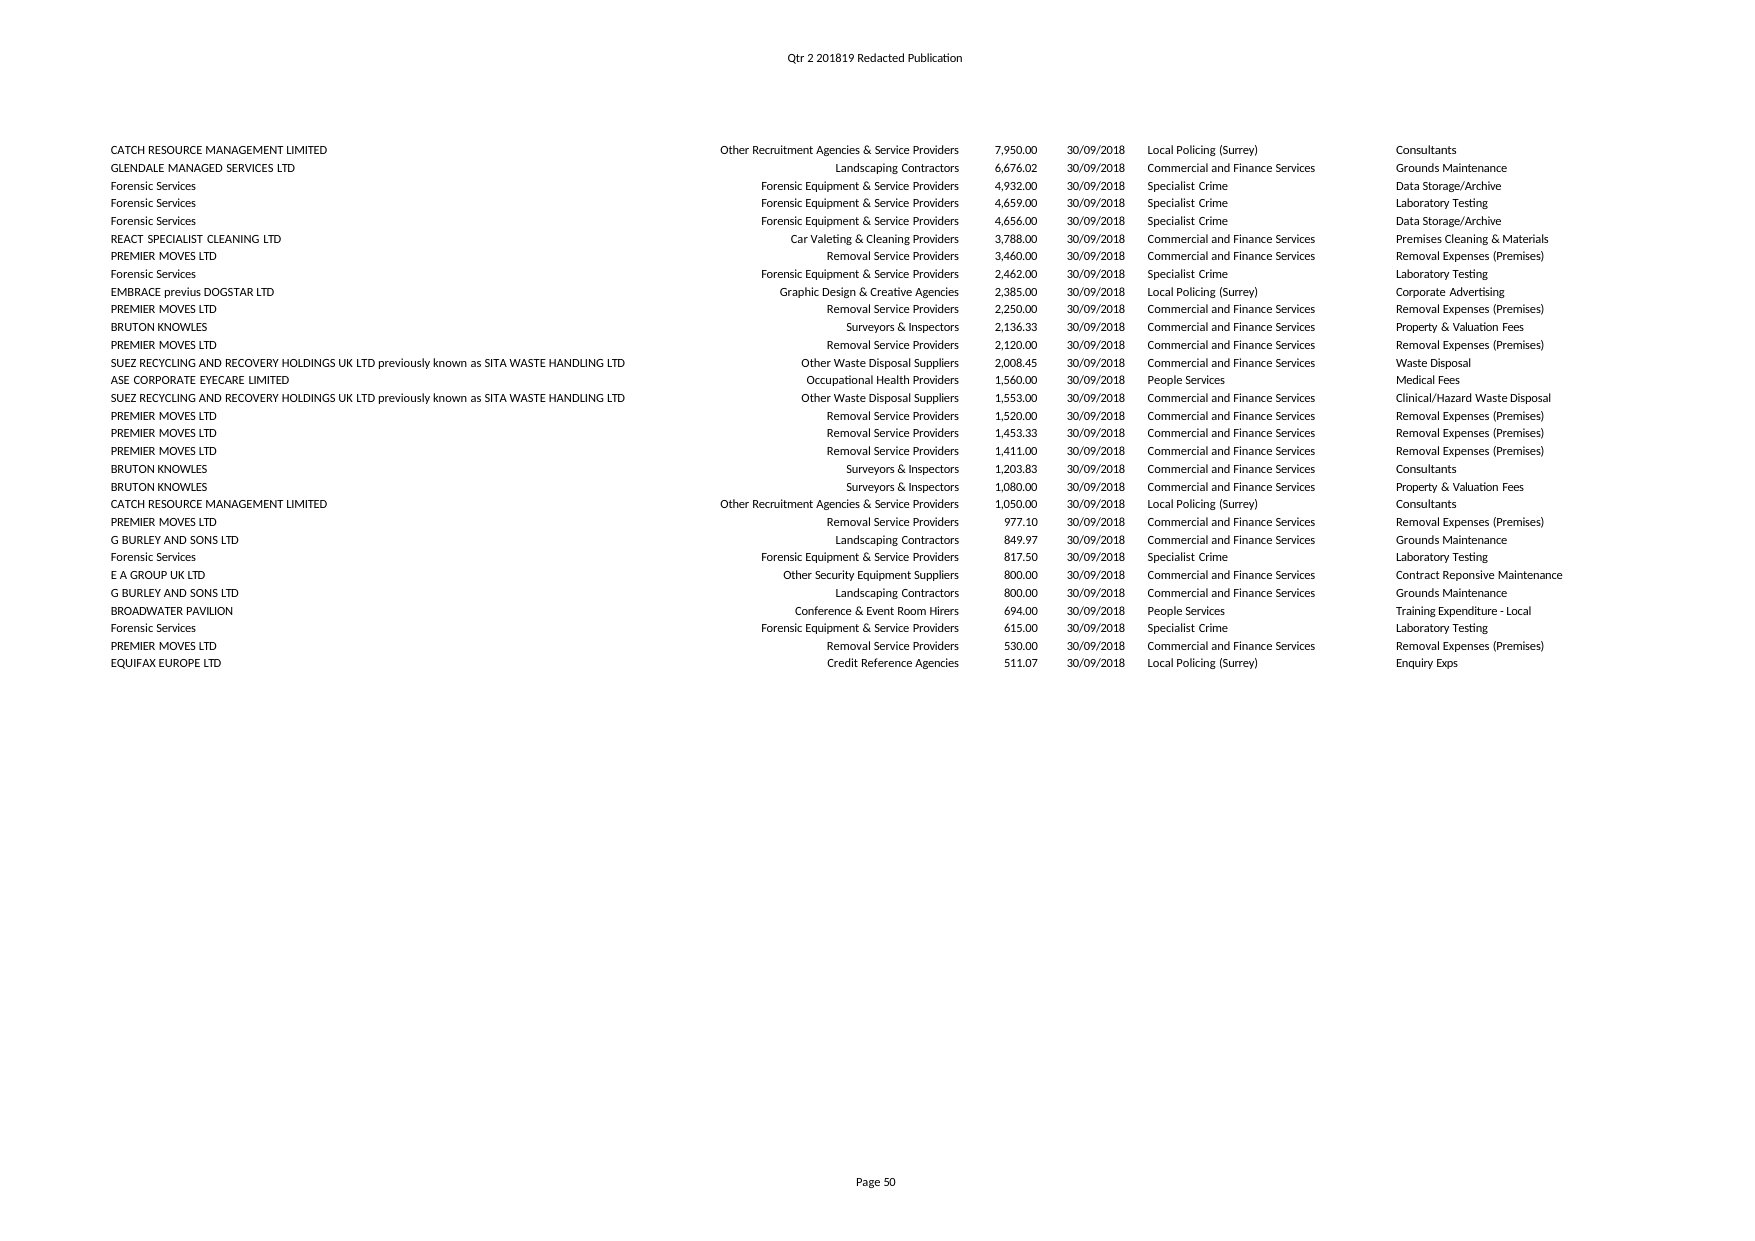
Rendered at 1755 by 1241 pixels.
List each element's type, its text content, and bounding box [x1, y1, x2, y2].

table_cell 2,462.00 [976, 266, 1052, 283]
table_cell 1,203.83 [976, 461, 1052, 478]
table_cell E A GROUP UK LTD [108, 567, 674, 584]
table_cell 2,136.33 [976, 319, 1052, 337]
table_cell Laboratory Testing [1358, 620, 1568, 638]
table_cell Surveyors & Inspectors [674, 319, 976, 337]
table_cell Commercial and Finance Services [1137, 567, 1358, 584]
table_cell 30/09/2018 [1053, 478, 1137, 496]
table_cell Forensic Services [108, 620, 674, 638]
table_cell 30/09/2018 [1053, 567, 1137, 584]
table_cell SUEZ RECYCLING AND RECOVERY HOLDINGS UK LTD previously known as SITA WASTE HANDLING LTD [108, 354, 674, 372]
table_cell Removal Expenses (Premises) [1358, 443, 1568, 461]
table_cell 30/09/2018 [1053, 354, 1137, 372]
table_cell Removal Expenses (Premises) [1358, 248, 1568, 266]
table_cell 1,453.33 [976, 425, 1052, 443]
table_cell 30/09/2018 [1053, 655, 1137, 672]
table_cell Car Valeting & Cleaning Providers [674, 230, 976, 248]
table_cell Laboratory Testing [1358, 266, 1568, 283]
table_cell 817.50 [976, 549, 1052, 567]
table_cell 800.00 [976, 585, 1052, 602]
table_cell Specialist Crime [1137, 177, 1358, 195]
table_cell People Services [1137, 372, 1358, 390]
table_cell PREMIER MOVES LTD [108, 638, 674, 655]
table_cell Forensic Services [108, 266, 674, 283]
table_cell Other Waste Disposal Suppliers [674, 390, 976, 407]
table_cell 30/09/2018 [1053, 284, 1137, 301]
table_cell Graphic Design & Creative Agencies [674, 284, 976, 301]
table_cell 30/09/2018 [1053, 213, 1137, 230]
table_cell 30/09/2018 [1053, 514, 1137, 531]
table_cell Specialist Crime [1137, 213, 1358, 230]
table_cell SUEZ RECYCLING AND RECOVERY HOLDINGS UK LTD previously known as SITA WASTE HANDLING LTD [108, 390, 674, 407]
table_cell 2,120.00 [976, 337, 1052, 354]
table_cell Commercial and Finance Services [1137, 337, 1358, 354]
table_cell 30/09/2018 [1053, 390, 1137, 407]
table_cell 30/09/2018 [1053, 319, 1137, 337]
table_cell 30/09/2018 [1053, 195, 1137, 213]
table_cell Removal Service Providers [674, 337, 976, 354]
table_header 30/09/2018 [1053, 143, 1137, 159]
table_cell Forensic Services [108, 213, 674, 230]
table_cell BRUTON KNOWLES [108, 478, 674, 496]
table_cell Removal Expenses (Premises) [1358, 408, 1568, 425]
table_cell CATCH RESOURCE MANAGEMENT LIMITED [108, 496, 674, 514]
table_cell 1,080.00 [976, 478, 1052, 496]
table_cell Removal Service Providers [674, 425, 976, 443]
table_cell 30/09/2018 [1053, 602, 1137, 620]
table_cell 30/09/2018 [1053, 443, 1137, 461]
table_cell Specialist Crime [1137, 195, 1358, 213]
table_cell 30/09/2018 [1053, 496, 1137, 514]
table_cell Occupational Health Providers [674, 372, 976, 390]
table_cell BRUTON KNOWLES [108, 319, 674, 337]
table_cell 1,520.00 [976, 408, 1052, 425]
table_cell 30/09/2018 [1053, 160, 1137, 177]
table_cell Specialist Crime [1137, 266, 1358, 283]
table_cell GLENDALE MANAGED SERVICES LTD [108, 160, 674, 177]
table_cell Contract Reponsive Maintenance [1358, 567, 1568, 584]
table_cell Removal Service Providers [674, 248, 976, 266]
table_cell 2,008.45 [976, 354, 1052, 372]
table_cell 30/09/2018 [1053, 531, 1137, 549]
table_cell Removal Expenses (Premises) [1358, 638, 1568, 655]
table_cell Property & Valuation Fees [1358, 478, 1568, 496]
table_cell Commercial and Finance Services [1137, 408, 1358, 425]
table_cell Landscaping Contractors [674, 585, 976, 602]
table_cell Forensic Services [108, 177, 674, 195]
table_header 7,950.00 [976, 143, 1052, 159]
table_cell Commercial and Finance Services [1137, 230, 1358, 248]
table_cell Local Policing (Surrey) [1137, 284, 1358, 301]
table_cell Local Policing (Surrey) [1137, 655, 1358, 672]
table_cell PREMIER MOVES LTD [108, 408, 674, 425]
table_cell Laboratory Testing [1358, 549, 1568, 567]
table_cell Conference & Event Room Hirers [674, 602, 976, 620]
table_cell 1,553.00 [976, 390, 1052, 407]
table_cell 30/09/2018 [1053, 230, 1137, 248]
table_cell Removal Expenses (Premises) [1358, 425, 1568, 443]
table_cell Other Security Equipment Suppliers [674, 567, 976, 584]
table_cell 800.00 [976, 567, 1052, 584]
table_cell Waste Disposal [1358, 354, 1568, 372]
table_cell 30/09/2018 [1053, 461, 1137, 478]
table_cell Forensic Equipment & Service Providers [674, 213, 976, 230]
table_cell Removal Expenses (Premises) [1358, 337, 1568, 354]
table_cell People Services [1137, 602, 1358, 620]
table_cell 3,460.00 [976, 248, 1052, 266]
table_cell Removal Service Providers [674, 638, 976, 655]
table_cell Commercial and Finance Services [1137, 319, 1358, 337]
table_cell 4,656.00 [976, 213, 1052, 230]
table_cell 30/09/2018 [1053, 177, 1137, 195]
table_cell 1,560.00 [976, 372, 1052, 390]
table_cell PREMIER MOVES LTD [108, 443, 674, 461]
table_cell Commercial and Finance Services [1137, 160, 1358, 177]
table_cell Grounds Maintenance [1358, 160, 1568, 177]
table_cell Specialist Crime [1137, 620, 1358, 638]
table_header Other Recruitment Agencies & Service Providers [674, 143, 976, 159]
table_cell Commercial and Finance Services [1137, 301, 1358, 319]
table_cell Forensic Services [108, 549, 674, 567]
table_cell 2,250.00 [976, 301, 1052, 319]
table_cell Forensic Equipment & Service Providers [674, 177, 976, 195]
table_cell Enquiry Exps [1358, 655, 1568, 672]
table_cell 530.00 [976, 638, 1052, 655]
table_cell 4,659.00 [976, 195, 1052, 213]
table_cell 30/09/2018 [1053, 408, 1137, 425]
table_cell Other Waste Disposal Suppliers [674, 354, 976, 372]
table_cell 511.07 [976, 655, 1052, 672]
table_cell Surveyors & Inspectors [674, 461, 976, 478]
table_cell Local Policing (Surrey) [1137, 496, 1358, 514]
table_cell Specialist Crime [1137, 549, 1358, 567]
table_cell Landscaping Contractors [674, 531, 976, 549]
table_cell G BURLEY AND SONS LTD [108, 585, 674, 602]
table_cell Medical Fees [1358, 372, 1568, 390]
table_cell Commercial and Finance Services [1137, 443, 1358, 461]
table_cell 30/09/2018 [1053, 266, 1137, 283]
table_cell BRUTON KNOWLES [108, 461, 674, 478]
table_cell Removal Service Providers [674, 514, 976, 531]
table_cell Removal Expenses (Premises) [1358, 301, 1568, 319]
table_cell 30/09/2018 [1053, 248, 1137, 266]
table_cell Forensic Equipment & Service Providers [674, 549, 976, 567]
table_cell Removal Service Providers [674, 408, 976, 425]
table_cell PREMIER MOVES LTD [108, 301, 674, 319]
table_cell 2,385.00 [976, 284, 1052, 301]
table_cell Grounds Maintenance [1358, 585, 1568, 602]
table_cell Commercial and Finance Services [1137, 478, 1358, 496]
table_cell 694.00 [976, 602, 1052, 620]
table_cell Credit Reference Agencies [674, 655, 976, 672]
table_cell Premises Cleaning & Materials [1358, 230, 1568, 248]
table_cell Commercial and Finance Services [1137, 514, 1358, 531]
table_cell Forensic Equipment & Service Providers [674, 266, 976, 283]
table_cell Commercial and Finance Services [1137, 531, 1358, 549]
table_cell Corporate Advertising [1358, 284, 1568, 301]
table_cell Data Storage/Archive [1358, 213, 1568, 230]
table_cell EQUIFAX EUROPE LTD [108, 655, 674, 672]
table_cell Other Recruitment Agencies & Service Providers [674, 496, 976, 514]
table_header CATCH RESOURCE MANAGEMENT LIMITED [108, 143, 674, 159]
table_cell Consultants [1358, 496, 1568, 514]
table_header Local Policing (Surrey) [1137, 143, 1358, 159]
table_cell 30/09/2018 [1053, 638, 1137, 655]
table_cell Forensic Equipment & Service Providers [674, 620, 976, 638]
table_cell Property & Valuation Fees [1358, 319, 1568, 337]
table_cell Data Storage/Archive [1358, 177, 1568, 195]
table_cell 1,411.00 [976, 443, 1052, 461]
table_cell 849.97 [976, 531, 1052, 549]
table_cell Commercial and Finance Services [1137, 354, 1358, 372]
table_cell 3,788.00 [976, 230, 1052, 248]
table_cell EMBRACE previus DOGSTAR LTD [108, 284, 674, 301]
table_cell 30/09/2018 [1053, 372, 1137, 390]
table_cell 30/09/2018 [1053, 620, 1137, 638]
table_cell Removal Service Providers [674, 301, 976, 319]
table_cell 30/09/2018 [1053, 337, 1137, 354]
table_cell Surveyors & Inspectors [674, 478, 976, 496]
table_cell Commercial and Finance Services [1137, 585, 1358, 602]
table_cell PREMIER MOVES LTD [108, 425, 674, 443]
table_cell 615.00 [976, 620, 1052, 638]
table_cell Commercial and Finance Services [1137, 638, 1358, 655]
table_header Consultants [1358, 143, 1568, 159]
table_cell ASE CORPORATE EYECARE LIMITED [108, 372, 674, 390]
table_cell Consultants [1358, 461, 1568, 478]
table_cell Commercial and Finance Services [1137, 390, 1358, 407]
table_cell Forensic Equipment & Service Providers [674, 195, 976, 213]
table_cell 30/09/2018 [1053, 425, 1137, 443]
table_cell 30/09/2018 [1053, 549, 1137, 567]
table_cell Commercial and Finance Services [1137, 461, 1358, 478]
table_cell Commercial and Finance Services [1137, 425, 1358, 443]
table_cell BROADWATER PAVILION [108, 602, 674, 620]
table_cell PREMIER MOVES LTD [108, 514, 674, 531]
table_cell 6,676.02 [976, 160, 1052, 177]
table_cell Training Expenditure - Local [1358, 602, 1568, 620]
table_cell Removal Service Providers [674, 443, 976, 461]
table_cell 1,050.00 [976, 496, 1052, 514]
table_cell 977.10 [976, 514, 1052, 531]
table_cell Grounds Maintenance [1358, 531, 1568, 549]
table_cell PREMIER MOVES LTD [108, 248, 674, 266]
table_cell Forensic Services [108, 195, 674, 213]
table_cell 4,932.00 [976, 177, 1052, 195]
table_cell Clinical/Hazard Waste Disposal [1358, 390, 1568, 407]
table_cell G BURLEY AND SONS LTD [108, 531, 674, 549]
table_cell Removal Expenses (Premises) [1358, 514, 1568, 531]
table_cell Commercial and Finance Services [1137, 248, 1358, 266]
table_cell Landscaping Contractors [674, 160, 976, 177]
table_cell 30/09/2018 [1053, 301, 1137, 319]
table_cell PREMIER MOVES LTD [108, 337, 674, 354]
table_cell 30/09/2018 [1053, 585, 1137, 602]
table_cell REACT SPECIALIST CLEANING LTD [108, 230, 674, 248]
table_cell Laboratory Testing [1358, 195, 1568, 213]
